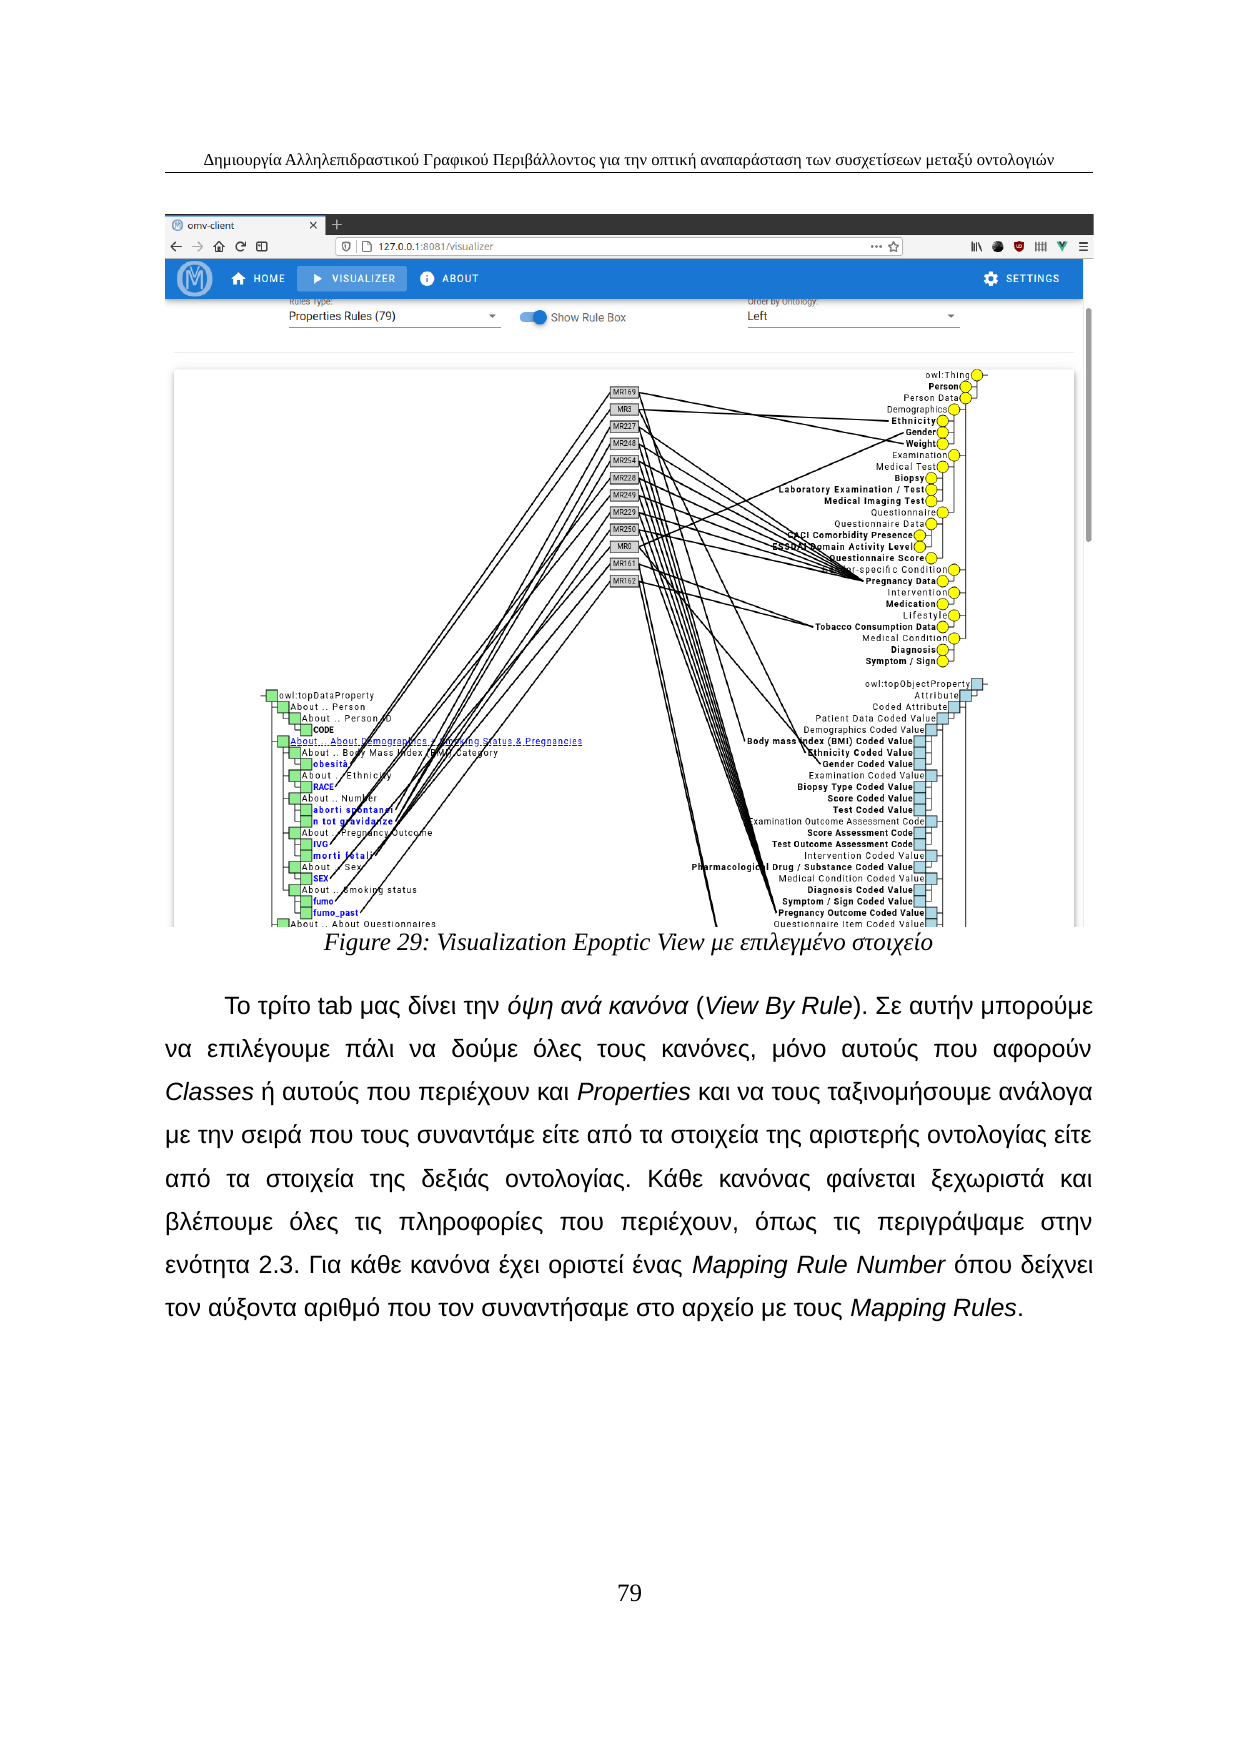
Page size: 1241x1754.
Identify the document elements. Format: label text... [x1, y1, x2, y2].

picture [165, 214, 1094, 927]
text Figure 29: Visualization Epoptic View με επιλεγμένο στοιχείο [165, 927, 1093, 956]
text Το τρίτο tab μας δίνει την όψη ανά κανόνα (View By Rule). Σε αυτήν μπορούμε να επιλέγουμε πάλι να δούμε όλες τους κανόνες, μόνο αυτούς που αφορούν Classes ή αυτούς που περιέχουν και Properties και να τους ταξινομήσουμε ανάλογα με την σειρά που τους συναντάμε είτε από τα στοιχεία της αριστερής οντολογίας είτε από τα στοιχεία της δεξιάς οντολογίας. Κάθε κανόνας φαίνεται ξεχωριστά και βλέπουμε όλες τις πληροφορίες που περιέχουν, όπως τις περιγράψαμε στην ενότητα 2.3. Για κάθε κανόνα έχει οριστεί ένας Mapping Rule Number όπου δείχνει τον αύξοντα αριθμό που τον συναντήσαμε στο αρχείο με τους Mapping Rules. [165, 991, 1093, 1322]
